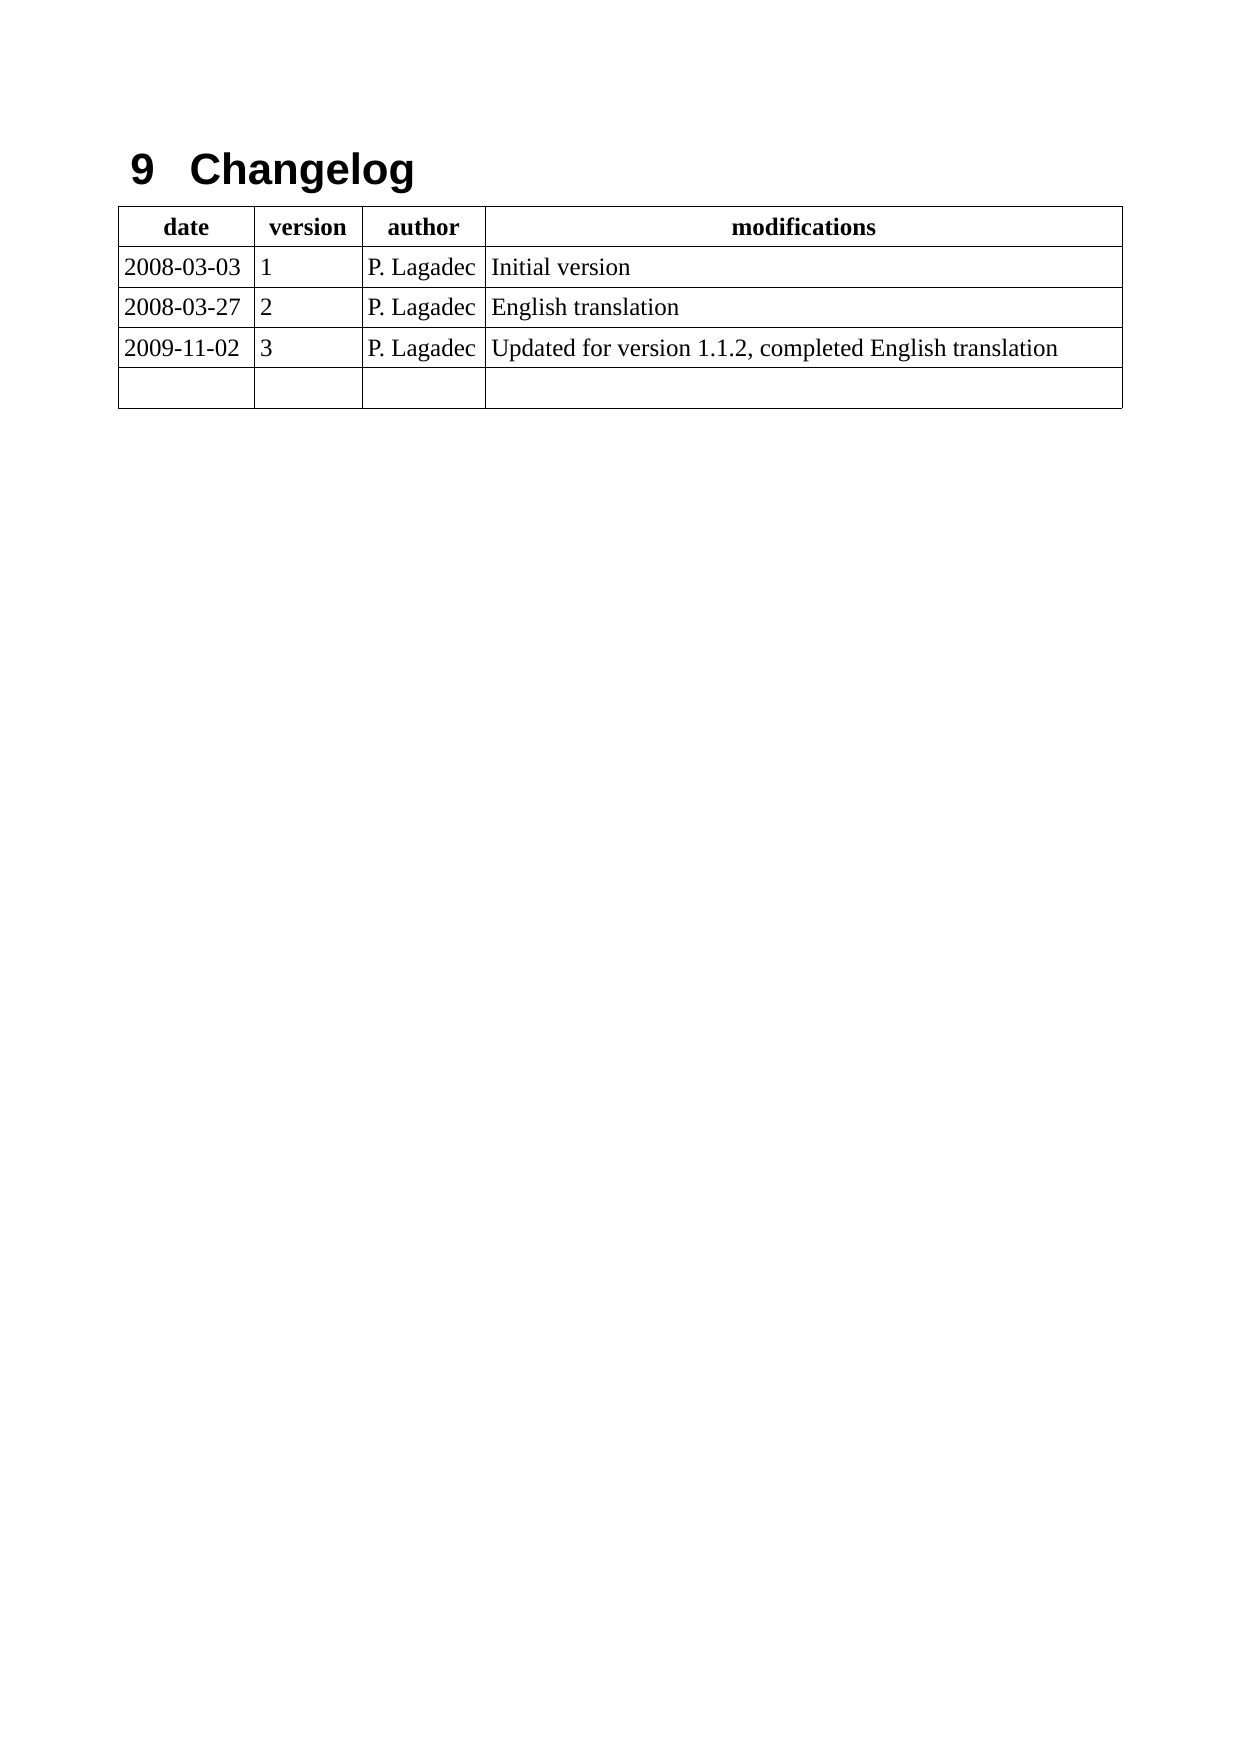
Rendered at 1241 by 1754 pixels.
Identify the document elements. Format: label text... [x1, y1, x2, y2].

table_cell 1 [255, 247, 362, 287]
table_cell 2008-03-27 [119, 288, 254, 327]
table_cell 2 [255, 288, 362, 327]
table_cell 2009-11-02 [119, 328, 254, 367]
table_cell 2008-03-03 [119, 247, 254, 287]
table_cell [119, 368, 254, 407]
table_cell [255, 368, 362, 407]
table_header version [255, 207, 362, 246]
table_cell English translation [486, 288, 1122, 327]
table_cell 3 [255, 328, 362, 367]
table_cell P. Lagadec [363, 288, 485, 327]
table_header author [363, 207, 485, 246]
table_cell [363, 368, 485, 407]
subtitle Changelog [118, 143, 1122, 193]
table_header date [119, 207, 254, 246]
table_header modifications [486, 207, 1122, 246]
table_cell [486, 368, 1122, 407]
table_cell Updated for version 1.1.2, completed English translation [486, 328, 1122, 367]
table_cell Initial version [486, 247, 1122, 287]
table_cell P. Lagadec [363, 247, 485, 287]
table_cell P. Lagadec [363, 328, 485, 367]
